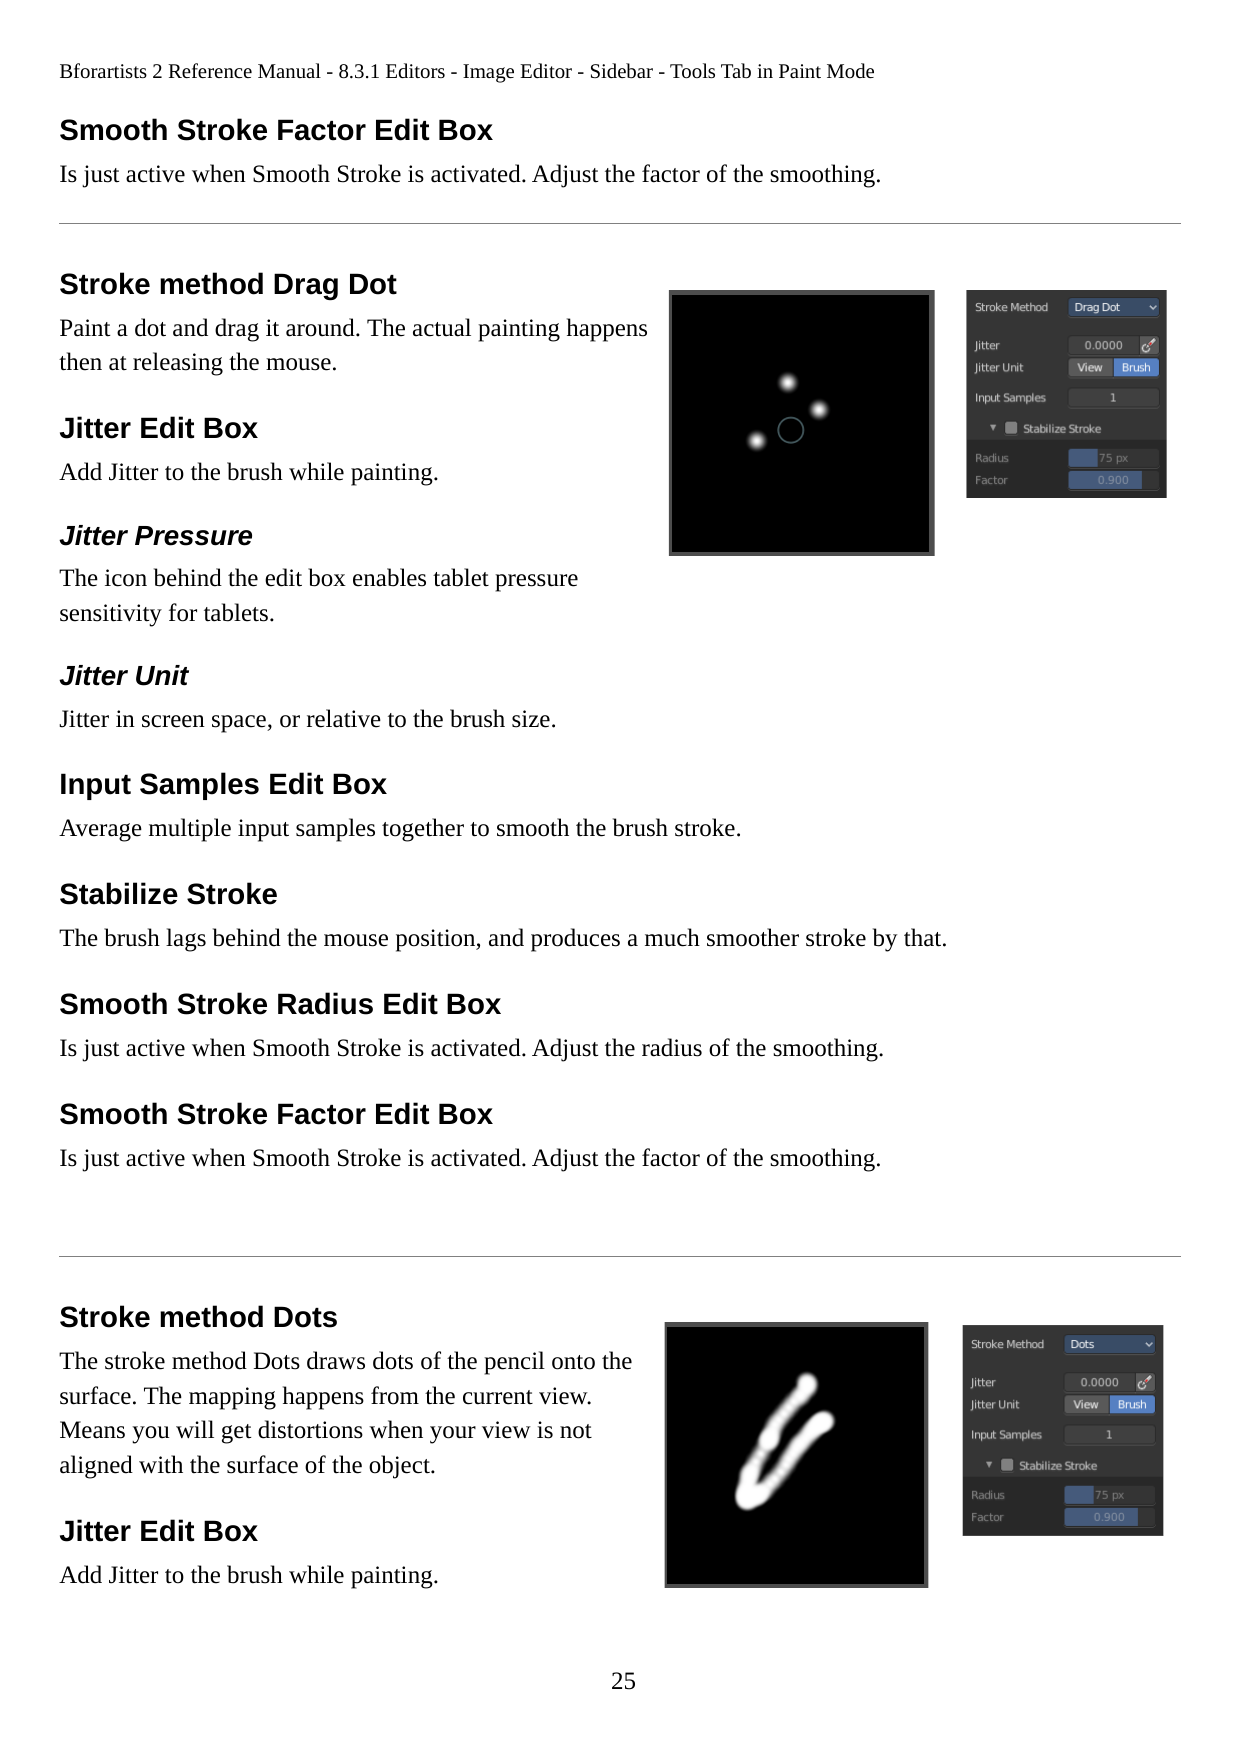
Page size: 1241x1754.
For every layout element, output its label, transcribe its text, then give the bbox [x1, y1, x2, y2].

subtitle Jitter Pressure [59, 519, 668, 551]
text Jitter in screen space, or relative to the brush size. [59, 704, 1181, 732]
subtitle Stroke method Dots [59, 1300, 1181, 1334]
subtitle Jitter Edit Box [59, 411, 668, 445]
subtitle Jitter Edit Box [59, 1513, 664, 1547]
subtitle Stroke method Drag Dot [59, 267, 1181, 300]
subtitle Smooth Stroke Factor Edit Box [59, 113, 1181, 146]
subtitle [929, 1513, 1181, 1547]
subtitle Smooth Stroke Radius Edit Box [59, 987, 1181, 1021]
text Add Jitter to the brush while painting. [59, 1560, 664, 1588]
picture [962, 1325, 1164, 1536]
picture [664, 1322, 929, 1588]
subtitle Smooth Stroke Factor Edit Box [59, 1097, 1181, 1131]
text Is just active when Smooth Stroke is activated. Adjust the factor of the smoothing. [59, 1143, 1181, 1172]
subtitle Jitter Unit [59, 659, 1181, 691]
subtitle Input Samples Edit Box [59, 767, 1181, 801]
text The stroke method Dots draws dots of the pencil onto the surface. The mapping happens from the current view. Means you will get distortions when your view is not aligned with the surface of the object. [59, 1346, 664, 1478]
text Is just active when Smooth Stroke is activated. Adjust the radius of the smoothing. [59, 1033, 1181, 1062]
text [935, 313, 966, 376]
text The brush lags behind the mouse position, and produces a much smoother stroke by that. [59, 923, 1181, 952]
subtitle Stabilize Stroke [59, 877, 1181, 911]
subtitle [935, 411, 966, 445]
subtitle [1167, 411, 1181, 445]
text [929, 1560, 1181, 1588]
text The icon behind the edit box enables tablet pressure sensitivity for tablets. [59, 563, 1181, 626]
text Paint a dot and drag it around. The actual painting happens then at releasing the mouse. [59, 313, 668, 376]
text [929, 1346, 962, 1478]
text Add Jitter to the brush while painting. [59, 457, 668, 486]
picture [668, 290, 935, 556]
picture [966, 290, 1167, 498]
text Is just active when Smooth Stroke is activated. Adjust the factor of the smoothing. [59, 159, 1181, 188]
text [935, 457, 966, 486]
subtitle [935, 519, 1181, 551]
text Average multiple input samples together to smooth the brush stroke. [59, 813, 1181, 842]
